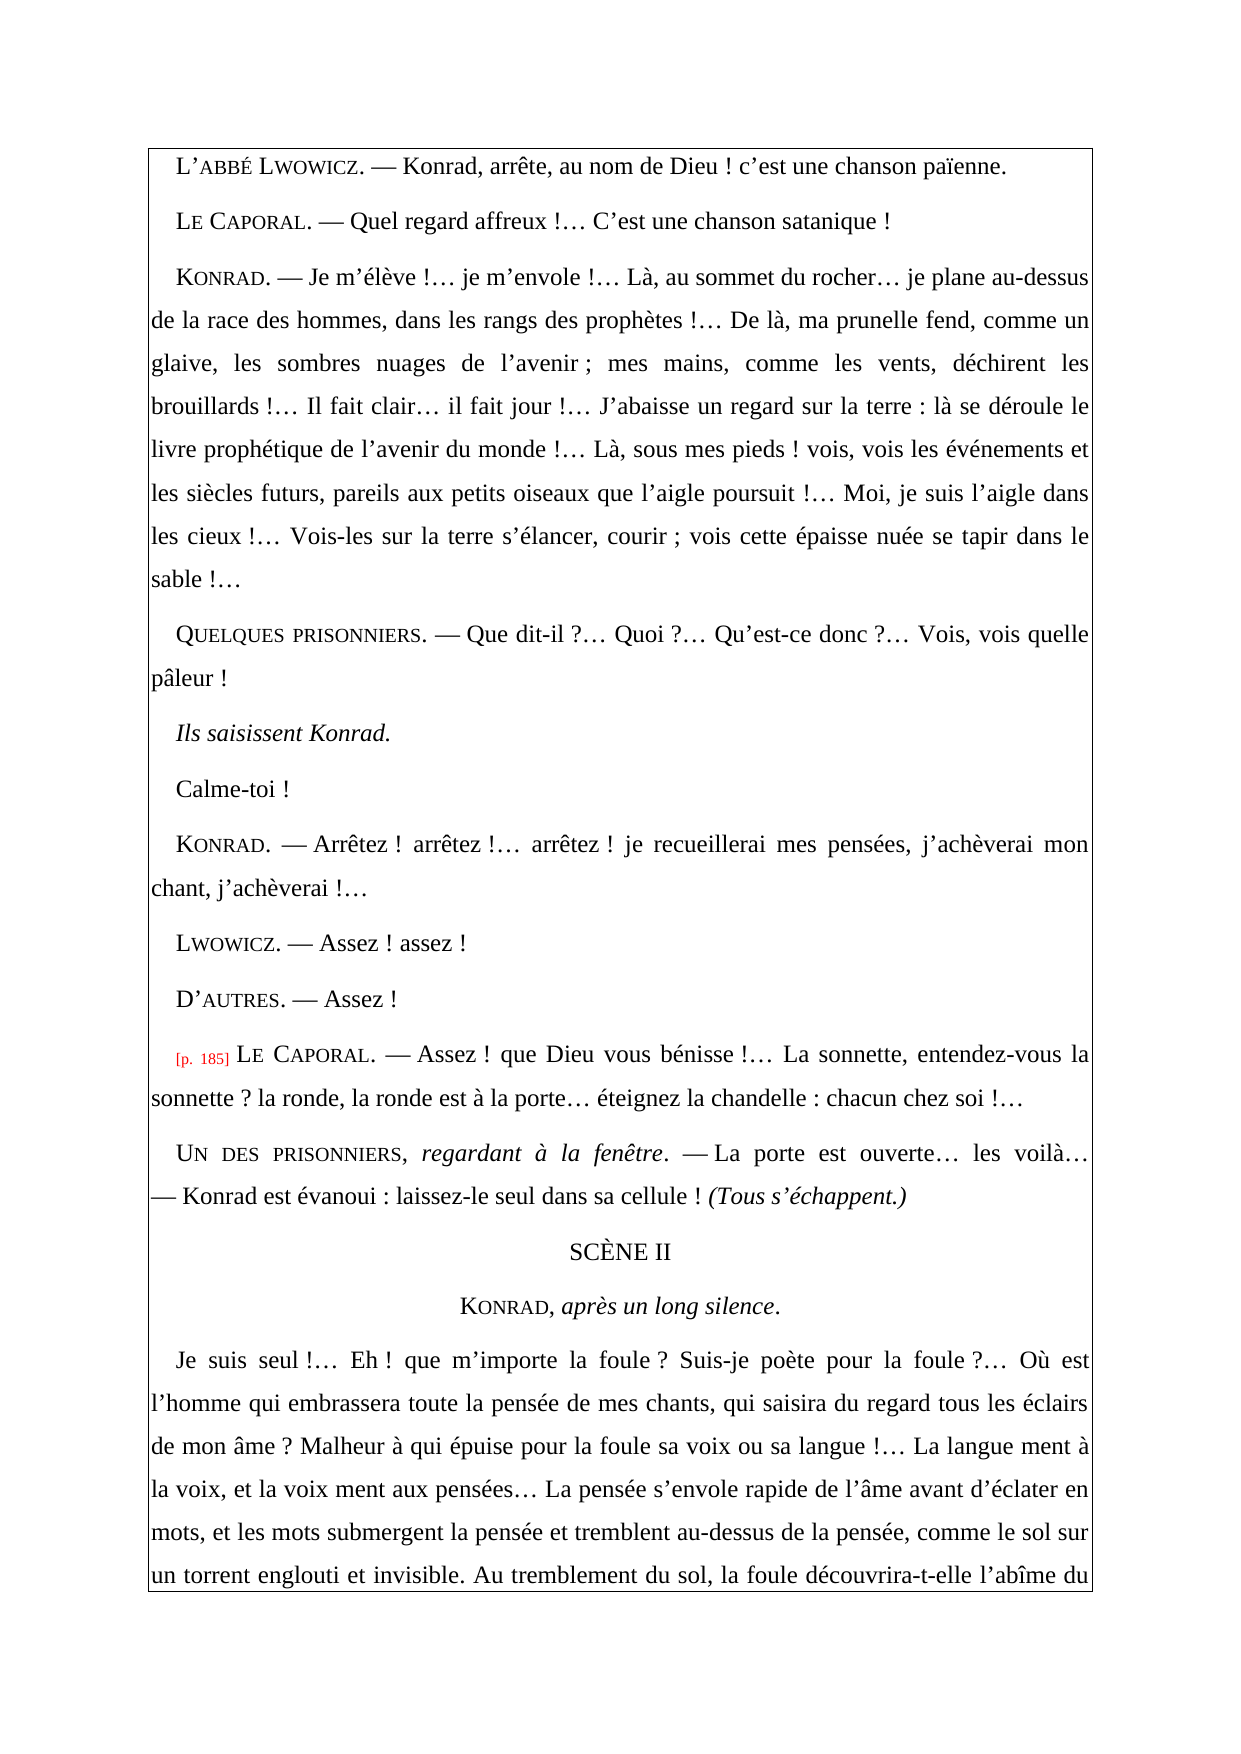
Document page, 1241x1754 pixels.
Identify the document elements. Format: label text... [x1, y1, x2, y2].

text SCÈNE II [149, 1234, 1092, 1266]
text Calme-toi ! [149, 771, 1092, 803]
text L’abbé Lwowicz. — Konrad, arrête, au nom de Dieu ! c’est une chanson païenne. [149, 149, 1092, 179]
text Le Caporal. — Quel regard affreux !… C’est une chanson satanique ! [149, 203, 1092, 235]
text Konrad. — Arrêtez ! arrêtez !… arrêtez ! je recueillerai mes pensées, j’achèverai mon chant, j’achèverai !… [149, 826, 1092, 901]
text Un des prisonniers, regardant à la fenêtre. — La porte est ouverte… les voilà… — Konrad est évanoui : laissez-le seul dans sa cellule ! (Tous s’échappent.) [149, 1135, 1092, 1210]
text Ils saisissent Konrad. [149, 715, 1092, 747]
text [p. 185] Le Caporal. — Assez ! que Dieu vous bénisse !… La sonnette, entendez-vous la sonnette ? la ronde, la ronde est à la porte… éteignez la chandelle : chacun chez soi !… [149, 1036, 1092, 1111]
text D’autres. — Assez ! [149, 981, 1092, 1013]
text Je suis seul !… Eh ! que m’importe la foule ? Suis-je poète pour la foule ?… Où est l’homme qui embrassera toute la pensée de mes chants, qui saisira du regard tous les éclairs de mon âme ? Malheur à qui épuise pour la foule sa voix ou sa langue !… La langue ment à la voix, et la voix ment aux pensées… La pensée s’envole rapide de l’âme avant d’éclater en mots, et les mots submergent la pensée et tremblent au-dessus de la pensée, comme le sol sur un torrent englouti et invisible. Au tremblement du sol, la foule découvrira-t-elle l’abîme du [149, 1342, 1092, 1591]
text Quelques prisonniers. — Que dit-il ?… Quoi ?… Qu’est-ce donc ?… Vois, vois quelle pâleur ! [149, 616, 1092, 691]
text Lwowicz. — Assez ! assez ! [149, 925, 1092, 957]
text Konrad, après un long silence. [149, 1288, 1092, 1319]
text Konrad. — Je m’élève !… je m’envole !… Là, au sommet du rocher… je plane au-dessus de la race des hommes, dans les rangs des prophètes !… De là, ma prunelle fend, comme un glaive, les sombres nuages de l’avenir ; mes mains, comme les vents, déchirent les brouillards !… Il fait clair… il fait jour !… J’abaisse un regard sur la terre : là se déroule le livre prophétique de l’avenir du monde !… Là, sous mes pieds ! vois, vois les événements et les siècles futurs, pareils aux petits oiseaux que l’aigle poursuit !… Moi, je suis l’aigle dans les cieux !… Vois-les sur la terre s’élancer, courir ; vois cette épaisse nuée se tapir dans le sable !… [149, 259, 1092, 593]
